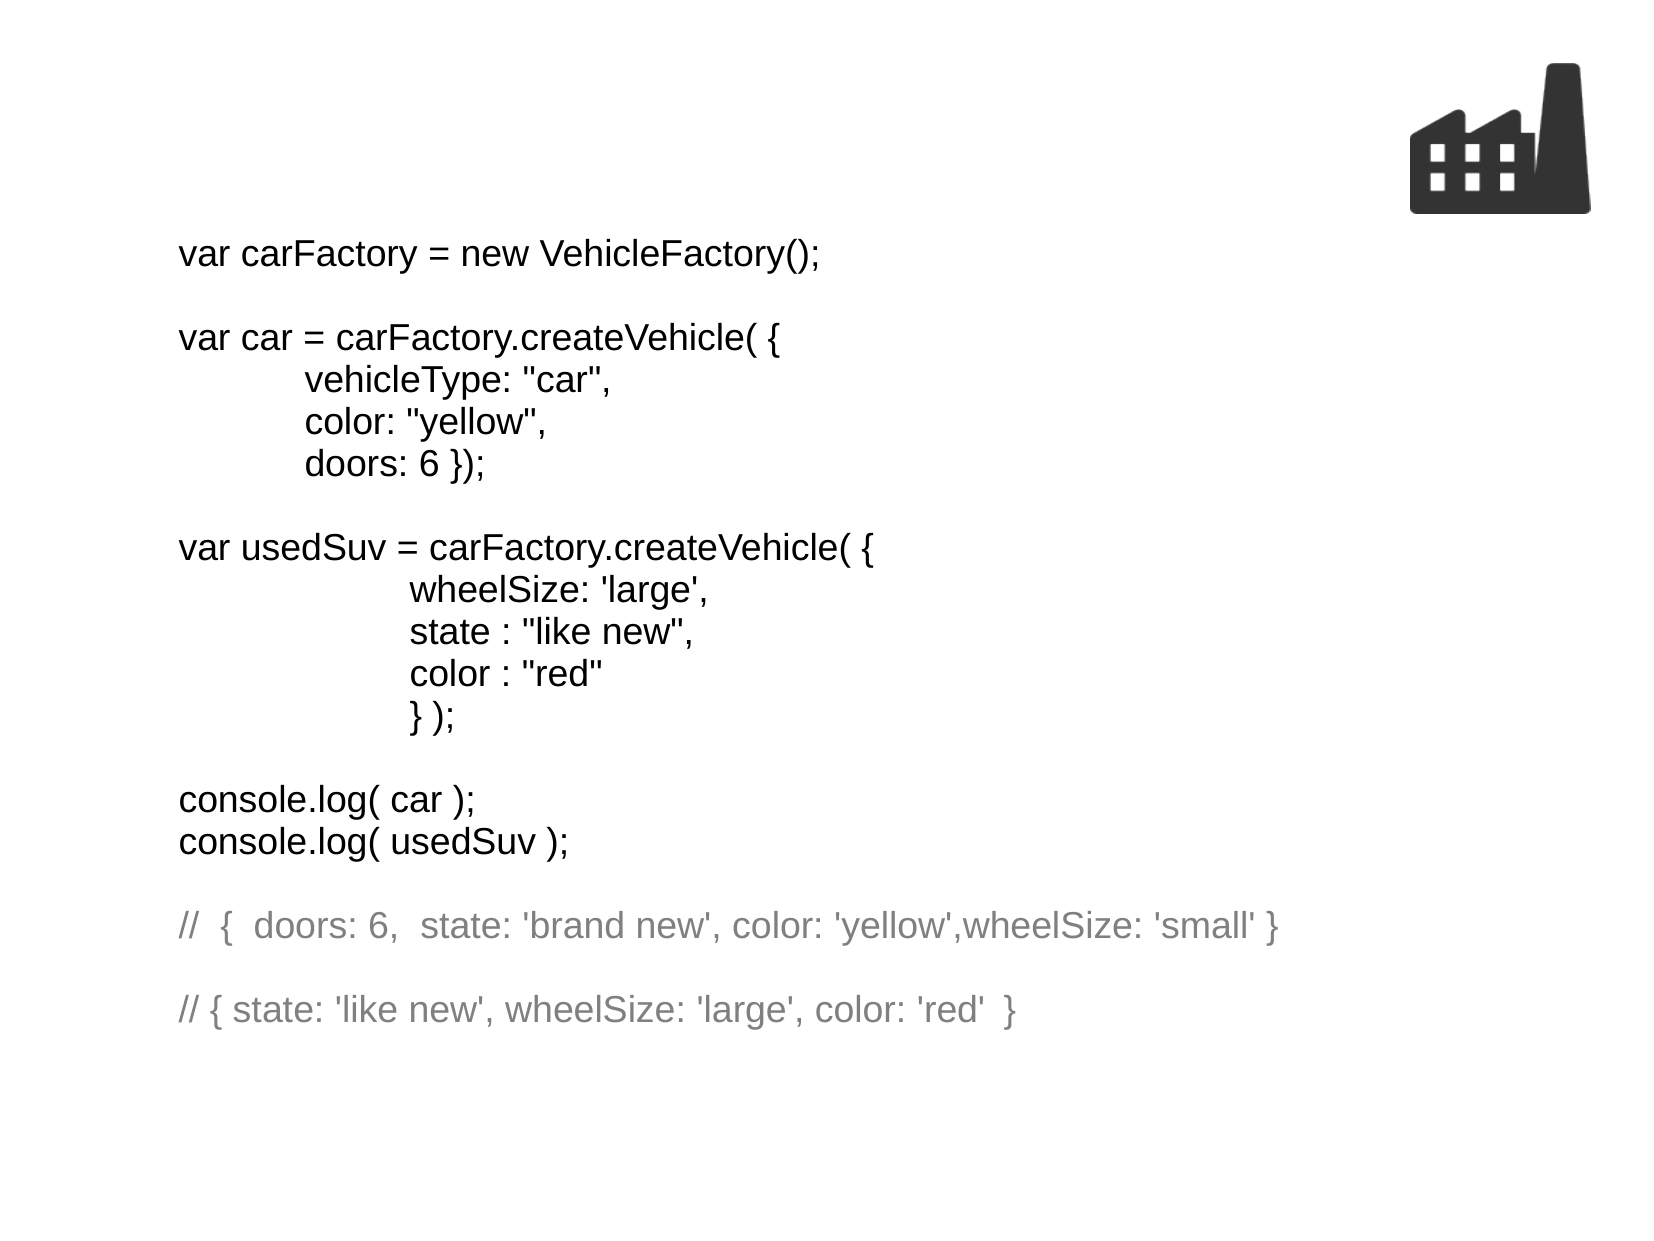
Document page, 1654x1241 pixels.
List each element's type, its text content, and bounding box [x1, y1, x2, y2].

text_box var carFactory = new VehicleFactory(); var car = carFactory.createVehicle( { vehicleType: "car", color: "yellow", doors: 6 }); var usedSuv = carFactory.createVehicle( { wheelSize: 'large', state : "like new", color : "red" } ); console.log( car ); console.log( usedSuv ); // { doors: 6, state: 'brand new', color: 'yellow',wheelSize: 'small' } // { state: 'like new', wheelSize: 'large', color: 'red' } [163, 225, 1591, 1039]
picture [1410, 63, 1591, 214]
